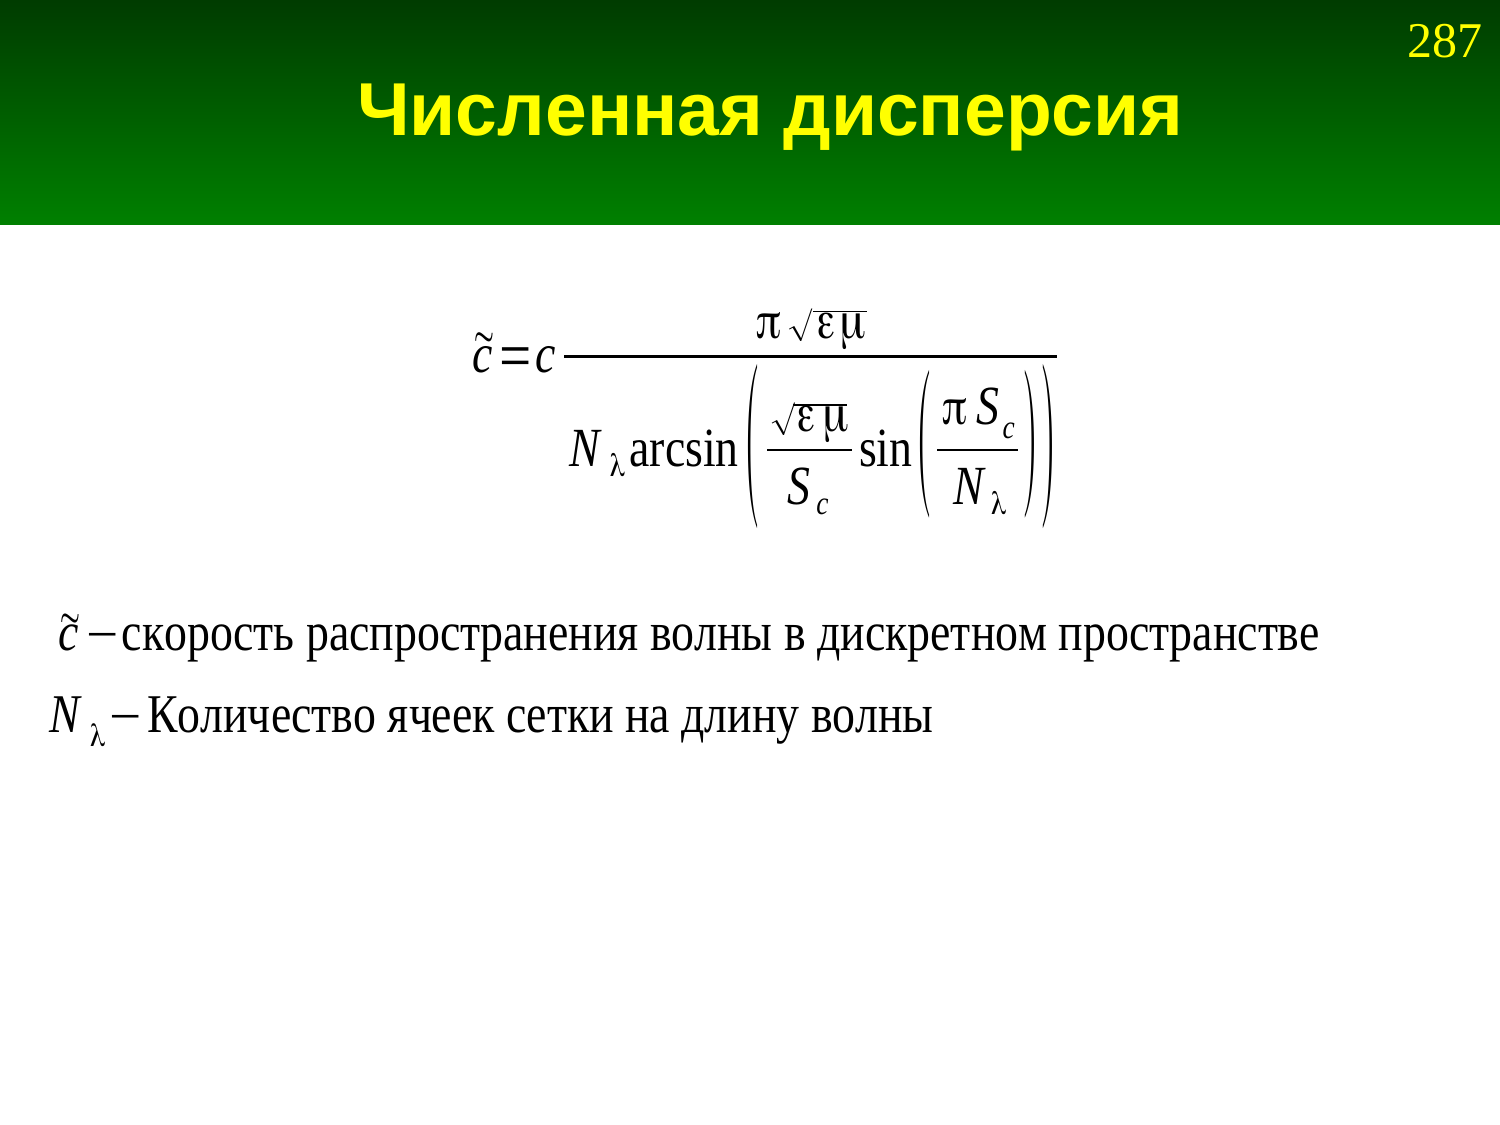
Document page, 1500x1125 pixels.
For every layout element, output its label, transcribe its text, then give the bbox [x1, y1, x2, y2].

title Численная дисперсия [100, 7, 1441, 204]
chart [47, 602, 1331, 664]
chart [460, 307, 1071, 532]
chart [35, 685, 942, 747]
